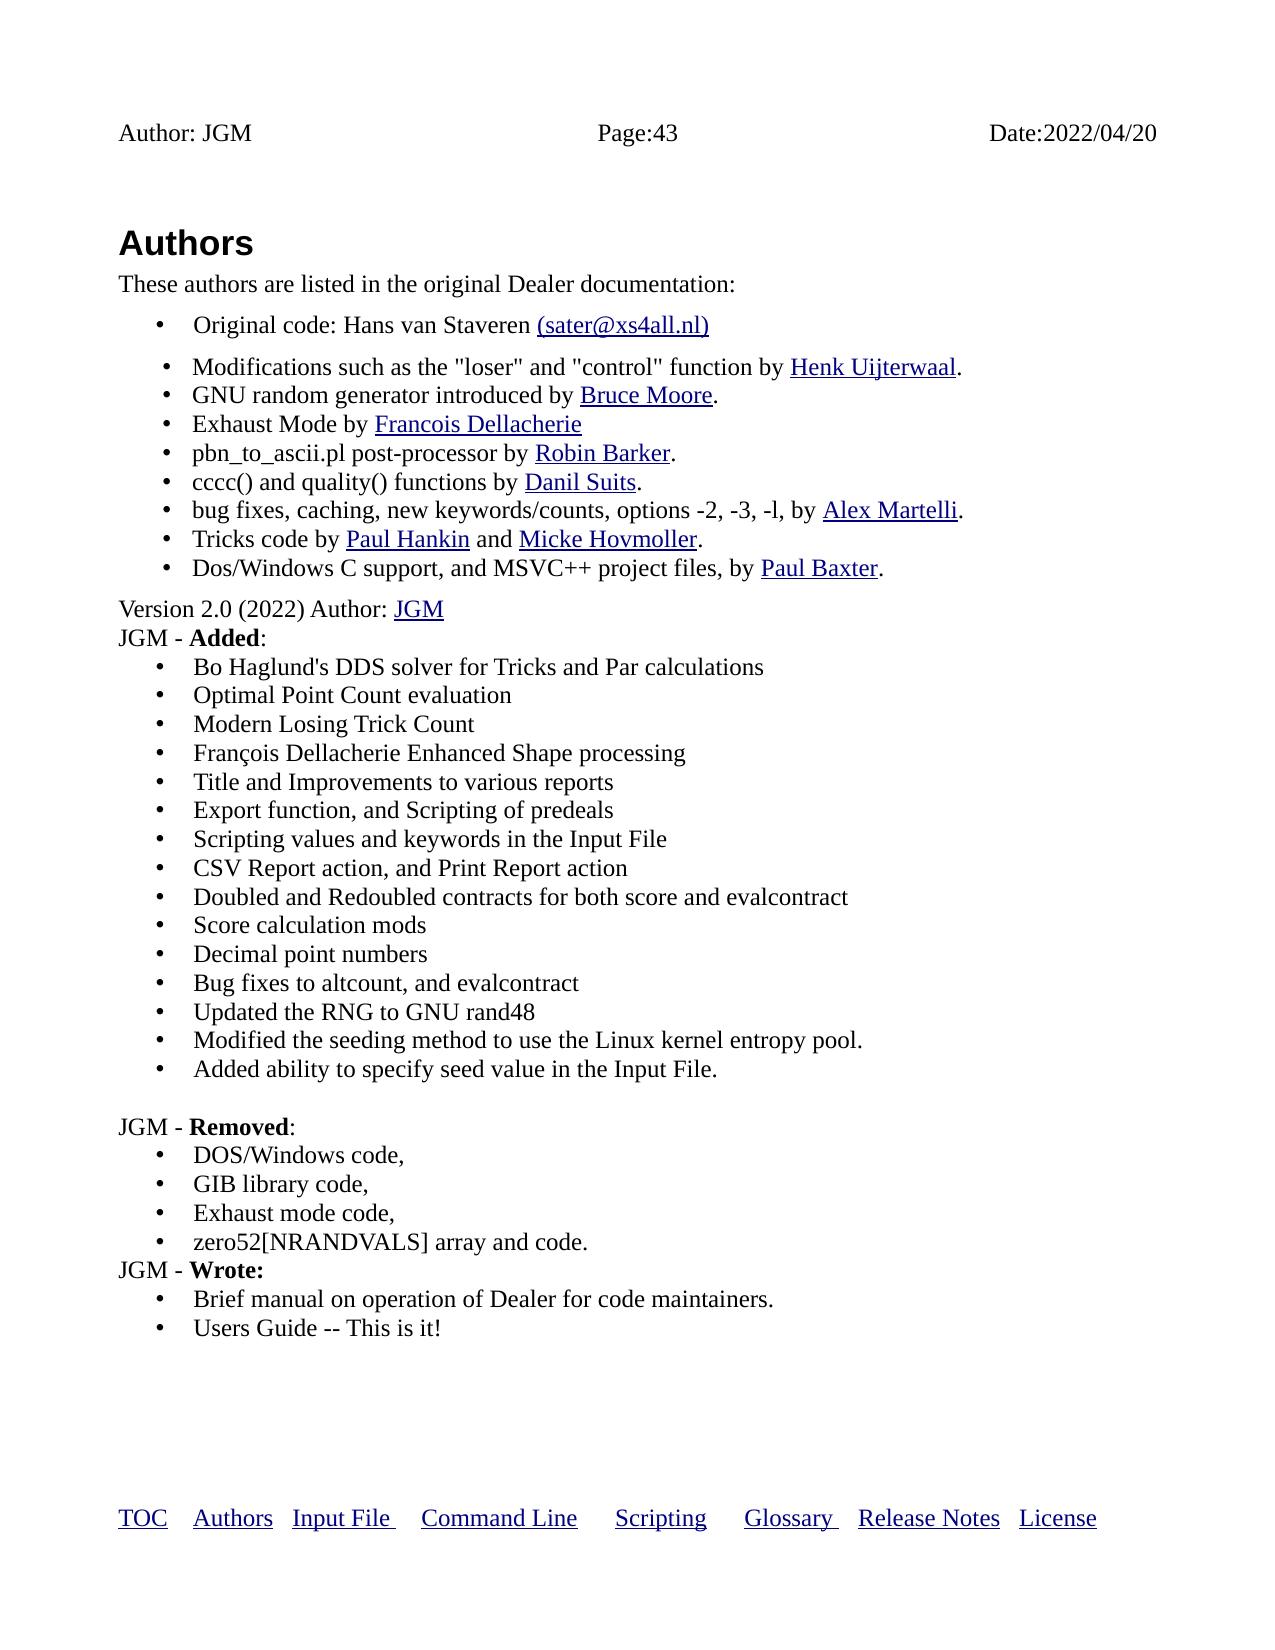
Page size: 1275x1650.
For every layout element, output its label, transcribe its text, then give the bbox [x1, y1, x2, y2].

list François Dellacherie Enhanced Shape processing [156, 738, 1157, 767]
text These authors are listed in the original Dealer documentation: [118, 269, 1157, 298]
list Modern Losing Trick Count [156, 709, 1157, 738]
list Score calculation mods [156, 910, 1157, 939]
text JGM - Removed: [118, 1112, 1157, 1140]
list Bug fixes to altcount, and evalcontract [156, 968, 1157, 997]
list Bo Haglund's DDS solver for Tricks and Par calculations [156, 652, 1157, 680]
list Decimal point numbers [156, 939, 1157, 968]
list Original code: Hans van Staveren (sater@xs4all.nl) [156, 310, 1157, 339]
list Users Guide -- This is it! [156, 1313, 1157, 1342]
list Updated the RNG to GNU rand48 [156, 997, 1157, 1025]
text JGM - Wrote: [118, 1255, 1157, 1284]
list Tricks code by Paul Hankin and Micke Hovmoller. [162, 524, 1157, 553]
list GIB library code, [156, 1169, 1157, 1198]
list DOS/Windows code, [156, 1140, 1157, 1169]
list bug fixes, caching, new keywords/counts, options -2, -3, -l, by Alex Martelli. [162, 495, 1157, 524]
list Export function, and Scripting of predeals [156, 795, 1157, 824]
text Version 2.0 (2022) Author: JGM [118, 594, 1157, 623]
list Dos/Windows C support, and MSVC++ project files, by Paul Baxter. [162, 553, 1157, 582]
list Added ability to specify seed value in the Input File. [156, 1054, 1157, 1083]
list Brief manual on operation of Dealer for code maintainers. [156, 1284, 1157, 1313]
list Exhaust mode code, [156, 1198, 1157, 1227]
list Title and Improvements to various reports [156, 767, 1157, 795]
list Exhaust Mode by Francois Dellacherie [162, 409, 1157, 438]
list Doubled and Redoubled contracts for both score and evalcontract [156, 882, 1157, 910]
list zero52[NRANDVALS] array and code. [156, 1227, 1157, 1255]
list Modifications such as the "loser" and "control" function by Henk Uijterwaal. [162, 352, 1157, 380]
list CSV Report action, and Print Report action [156, 853, 1157, 882]
list Modified the seeding method to use the Linux kernel entropy pool. [156, 1025, 1157, 1054]
list GNU random generator introduced by Bruce Moore. [162, 380, 1157, 409]
list Optimal Point Count evaluation [156, 680, 1157, 709]
list cccc() and quality() functions by Danil Suits. [162, 467, 1157, 495]
subtitle Authors [118, 222, 1157, 263]
list Scripting values and keywords in the Input File [156, 824, 1157, 853]
list pbn_to_ascii.pl post-processor by Robin Barker. [162, 438, 1157, 467]
text JGM - Added: [118, 623, 1157, 652]
